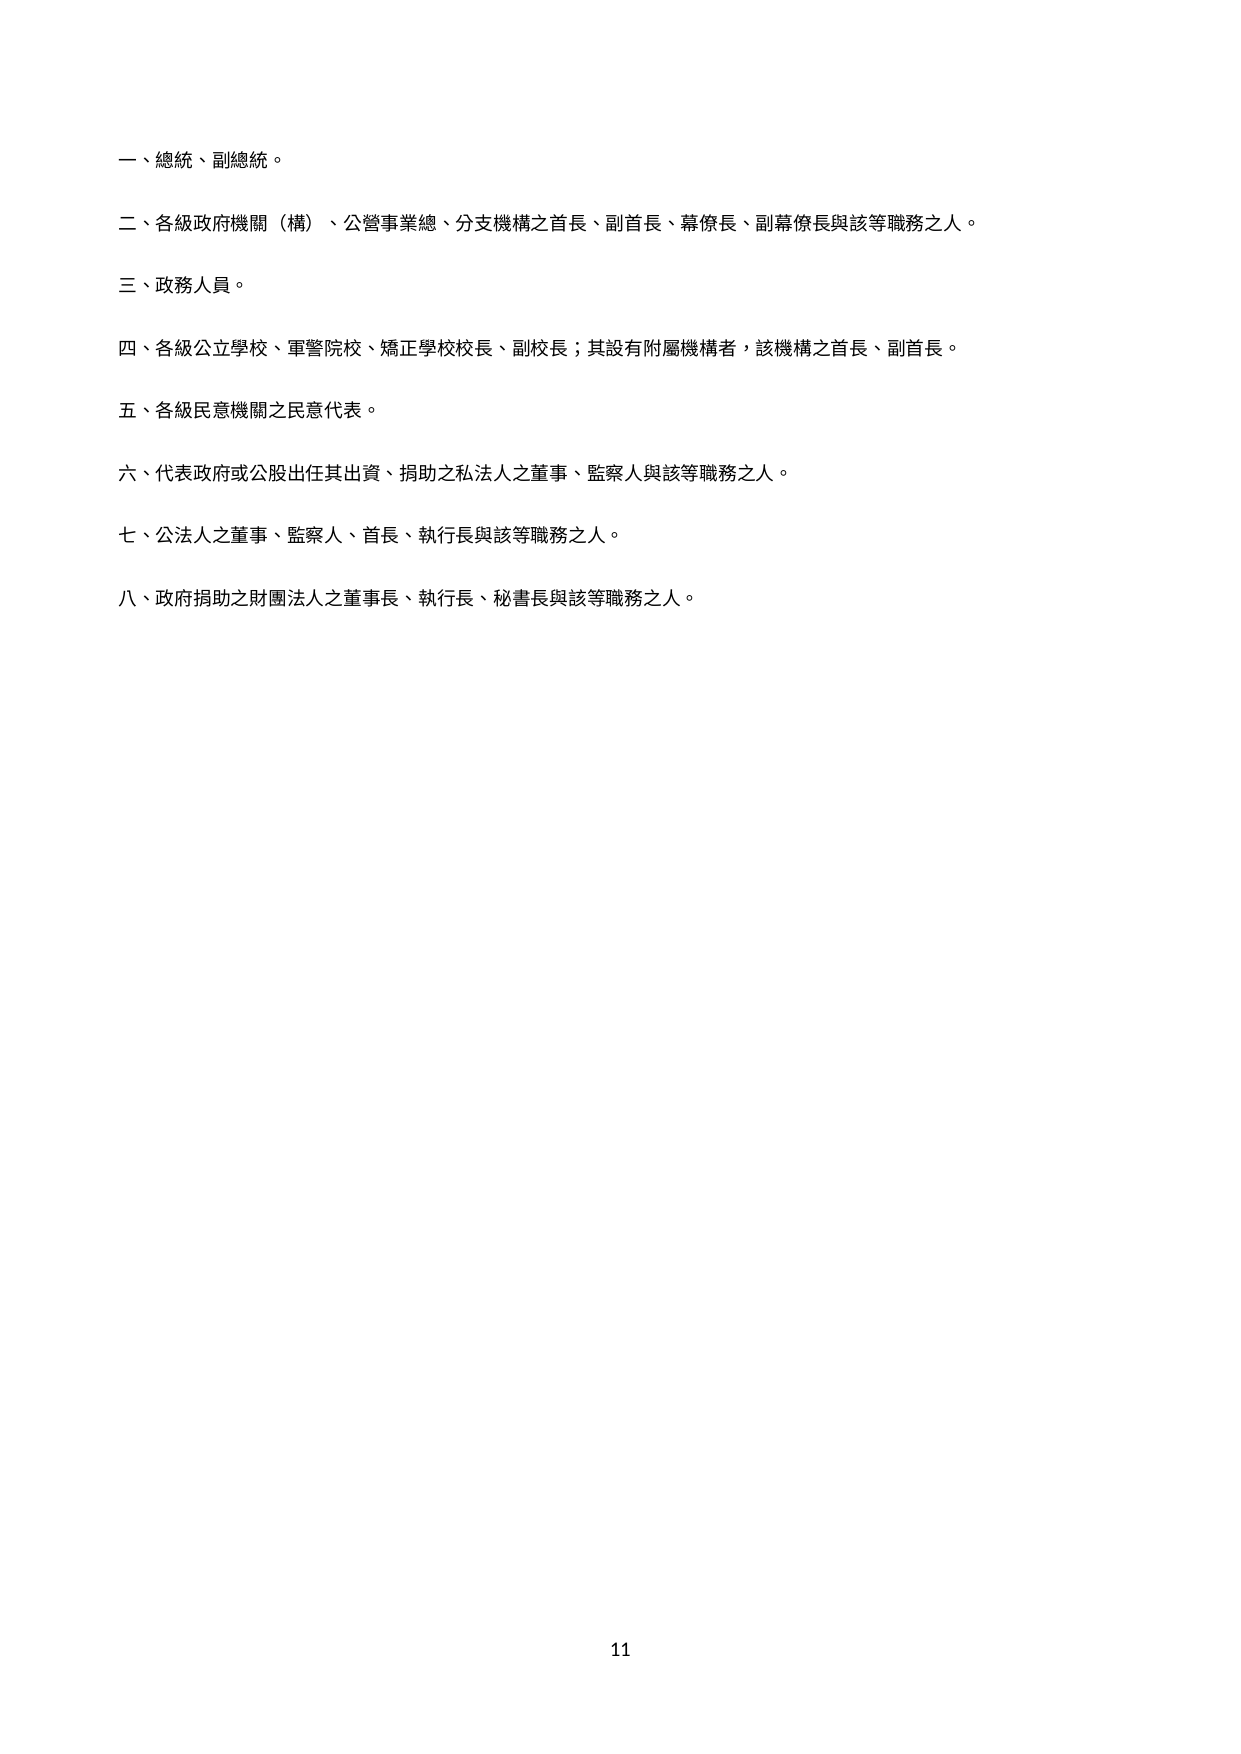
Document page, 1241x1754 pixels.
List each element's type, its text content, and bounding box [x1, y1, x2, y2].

text 一、總統、副總統。 [118, 118, 1122, 181]
text 八、政府捐助之財團法人之董事長、執行長、秘書長與該等職務之人。 [118, 556, 1122, 618]
text 三、政務人員。 [118, 243, 1122, 306]
text 六、代表政府或公股出任其出資、捐助之私法人之董事、監察人與該等職務之人。 [118, 431, 1122, 493]
text 五、各級民意機關之民意代表。 [118, 368, 1122, 431]
text 二、各級政府機關（構）、公營事業總、分支機構之首長、副首長、幕僚長、副幕僚長與該等職務之人。 [118, 181, 1122, 243]
text 七、公法人之董事、監察人、首長、執行長與該等職務之人。 [118, 493, 1122, 556]
text 四、各級公立學校、軍警院校、矯正學校校長、副校長；其設有附屬機構者，該機構之首長、副首長。 [118, 306, 1122, 368]
